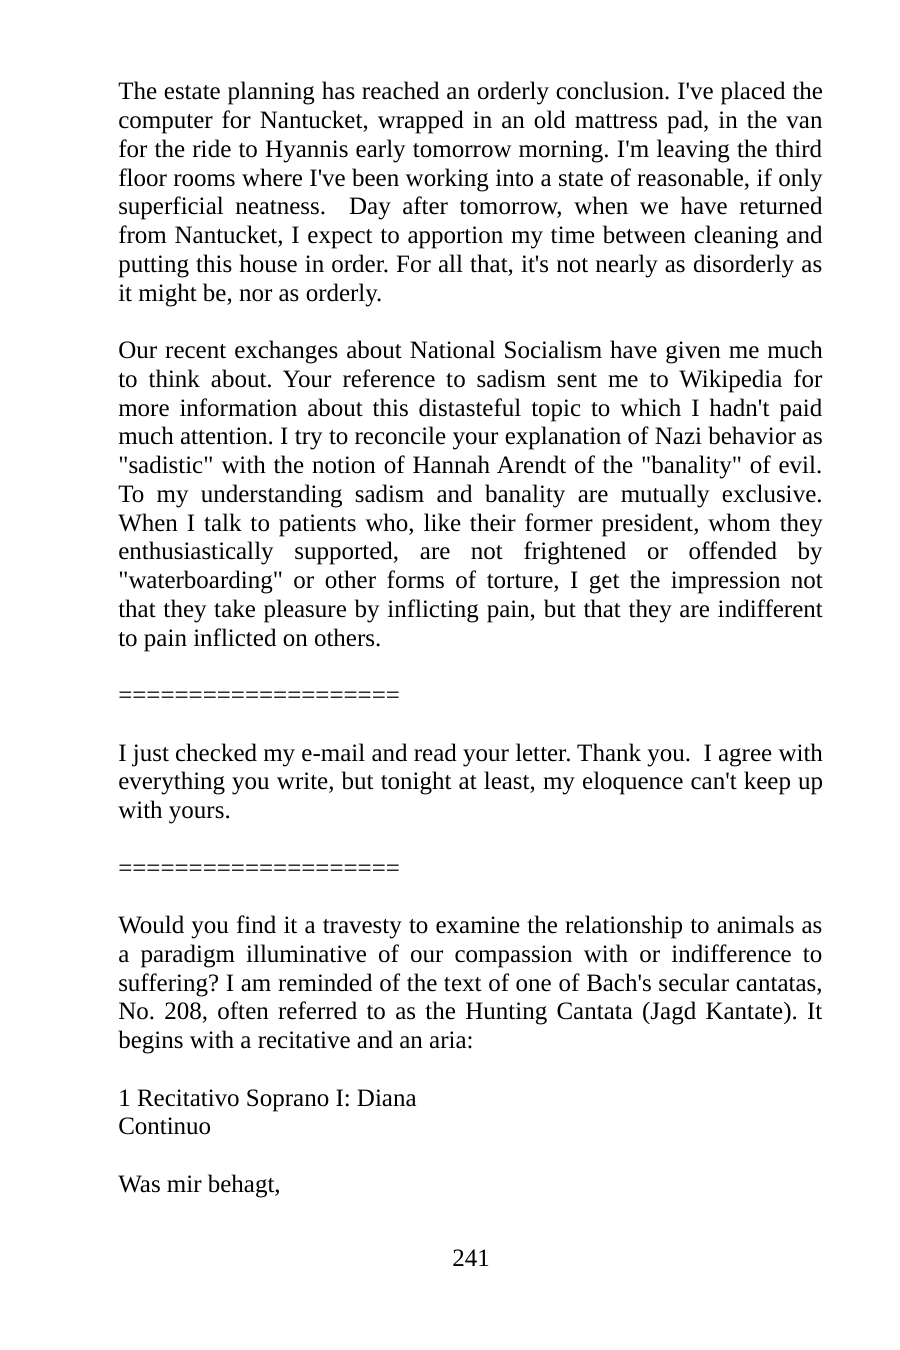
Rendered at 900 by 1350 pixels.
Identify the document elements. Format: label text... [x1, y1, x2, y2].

text The estate planning has reached an orderly conclusion. I've placed the computer for Nantucket, wrapped in an old mattress pad, in the van for the ride to Hyannis early tomorrow morning. I'm leaving the third floor rooms where I've been working into a state of reasonable, if only superficial neatness. Day after tomorrow, when we have returned from Nantucket, I expect to apportion my time between cleaning and putting this house in order. For all that, it's not nearly as disorderly as it might be, nor as orderly. [118, 76, 823, 306]
text ==================== [118, 680, 823, 709]
text Was mir behagt, [118, 1169, 823, 1198]
text Our recent exchanges about National Socialism have given me much to think about. Your reference to sadism sent me to Wikipedia for more information about this distasteful topic to which I hadn't paid much attention. I try to reconcile your explanation of Nazi behavior as "sadistic" with the notion of Hannah Arendt of the "banality" of evil. To my understanding sadism and banality are mutually exclusive. When I talk to patients who, like their former president, whom they enthusiastically supported, are not frightened or offended by "waterboarding" or other forms of torture, I get the impression not that they take pleasure by inflicting pain, but that they are indifferent to pain inflicted on others. [118, 335, 823, 651]
text ==================== [118, 853, 823, 881]
text Continuo [118, 1111, 823, 1140]
text Would you find it a travesty to examine the relationship to animals as a paradigm illuminative of our compassion with or indifference to suffering? I am reminded of the text of one of Bach's secular cantatas, No. 208, often referred to as the Hunting Cantata (Jagd Kantate). It begins with a recitative and an aria: [118, 910, 823, 1054]
text I just checked my e-mail and read your letter. Thank you. I agree with everything you write, but tonight at least, my eloquence can't keep up with yours. [118, 738, 823, 824]
text 1 Recitativo Soprano I: Diana [118, 1083, 823, 1111]
